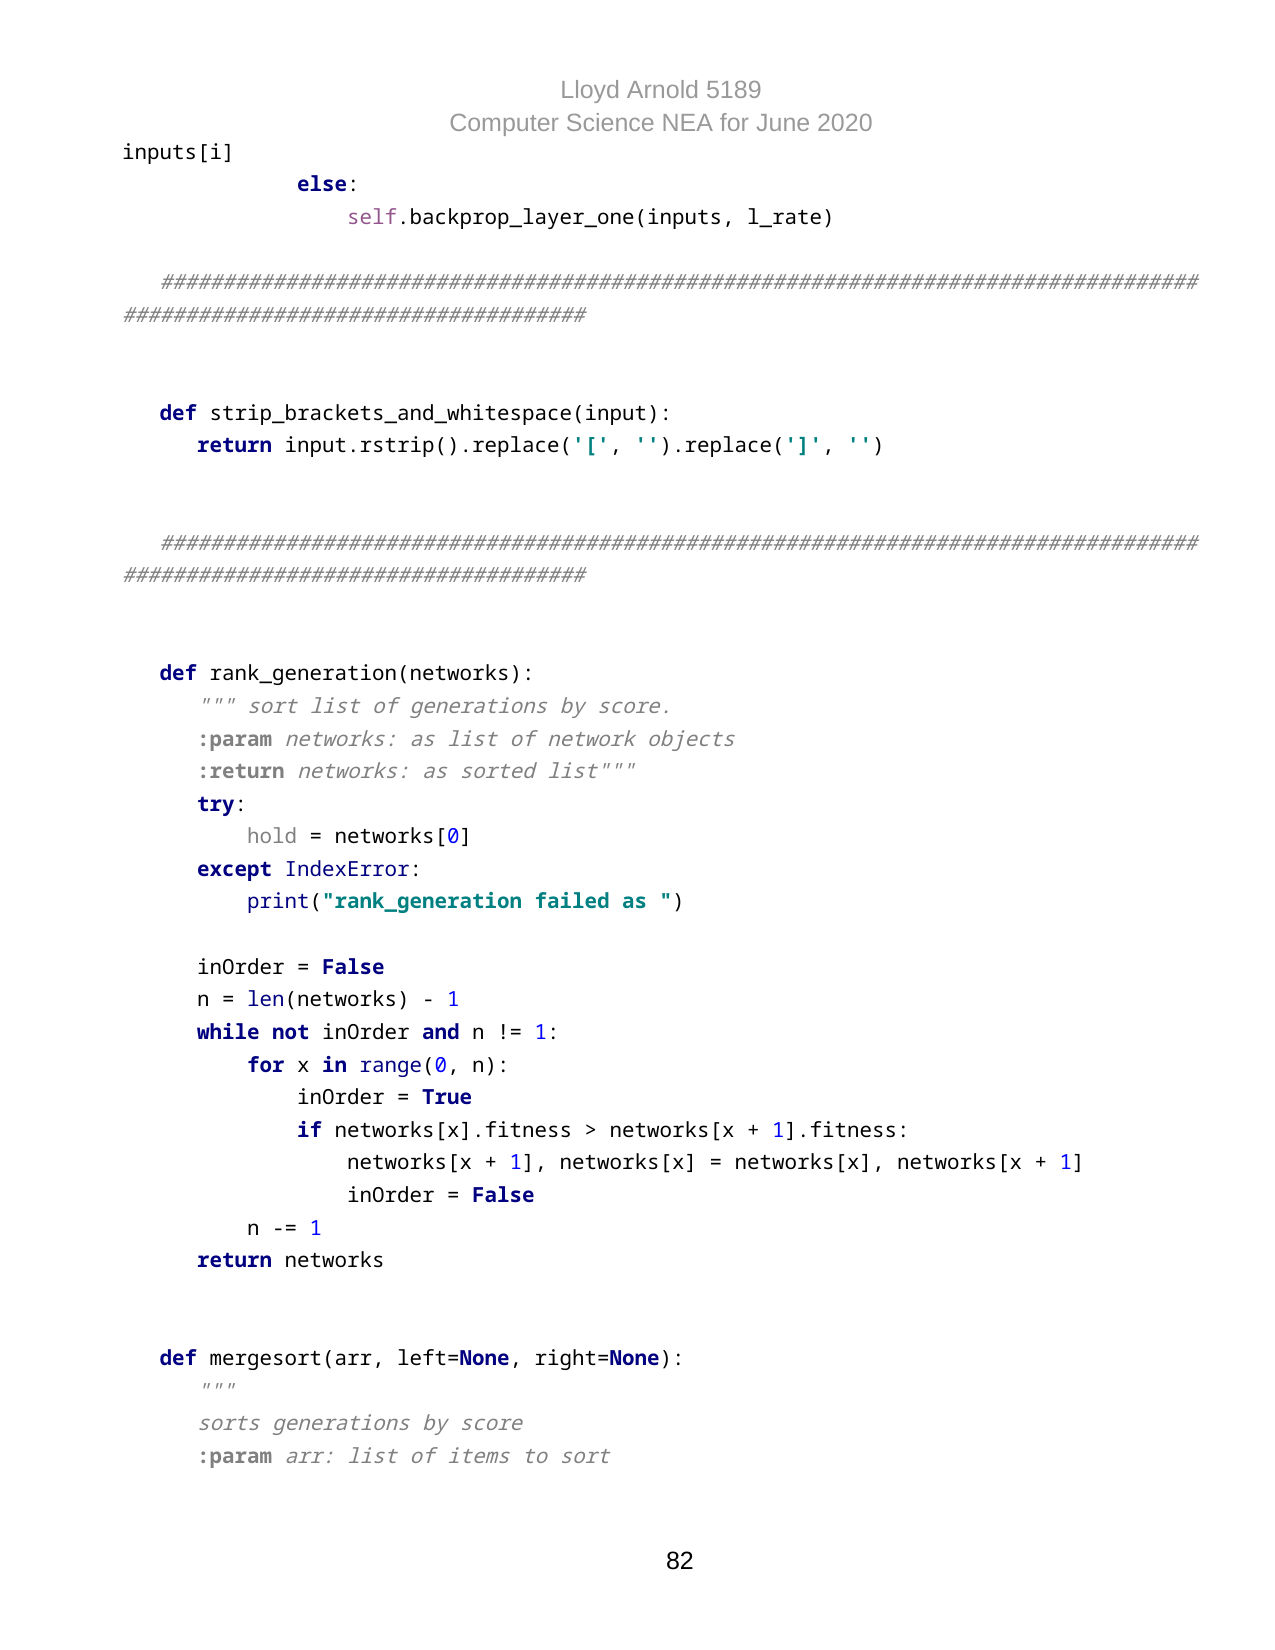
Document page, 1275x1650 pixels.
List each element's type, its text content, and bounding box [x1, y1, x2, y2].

text ######################################################################################################################## [122, 267, 1200, 328]
text return input.rstrip().replace('[', '').replace(']', '') [122, 430, 1200, 459]
text else: [122, 169, 1200, 198]
text def mergesort(arr, left=None, right=None): [122, 1343, 1200, 1372]
text networks[x + 1], networks[x] = networks[x], networks[x + 1] [122, 1147, 1200, 1176]
text inOrder = False [122, 1180, 1200, 1208]
text :return networks: as sorted list""" [122, 756, 1200, 785]
text for x in range(0, n): [122, 1050, 1200, 1078]
text return networks [122, 1245, 1200, 1274]
text n = len(networks) - 1 [122, 984, 1200, 1013]
text try: [122, 789, 1200, 817]
text ######################################################################################################################## [122, 528, 1200, 589]
text n -= 1 [122, 1213, 1200, 1241]
text sorts generations by score [122, 1408, 1200, 1437]
text print("rank_generation failed as ") [122, 887, 1200, 915]
text if networks[x].fitness > networks[x + 1].fitness: [122, 1115, 1200, 1143]
text self.backprop_layer_one(inputs, l_rate) [122, 202, 1200, 230]
text def rank_generation(networks): [122, 658, 1200, 687]
text def strip_brackets_and_whitespace(input): [122, 398, 1200, 426]
text hold = networks[0] [122, 821, 1200, 850]
text inOrder = True [122, 1082, 1200, 1111]
text :param arr: list of items to sort [122, 1441, 1200, 1469]
text """ sort list of generations by score. [122, 691, 1200, 719]
text inOrder = False [122, 952, 1200, 980]
text inputs[i] [122, 137, 1200, 165]
text """ [122, 1376, 1200, 1404]
text :param networks: as list of network objects [122, 724, 1200, 752]
text except IndexError: [122, 854, 1200, 882]
text while not inOrder and n != 1: [122, 1017, 1200, 1046]
